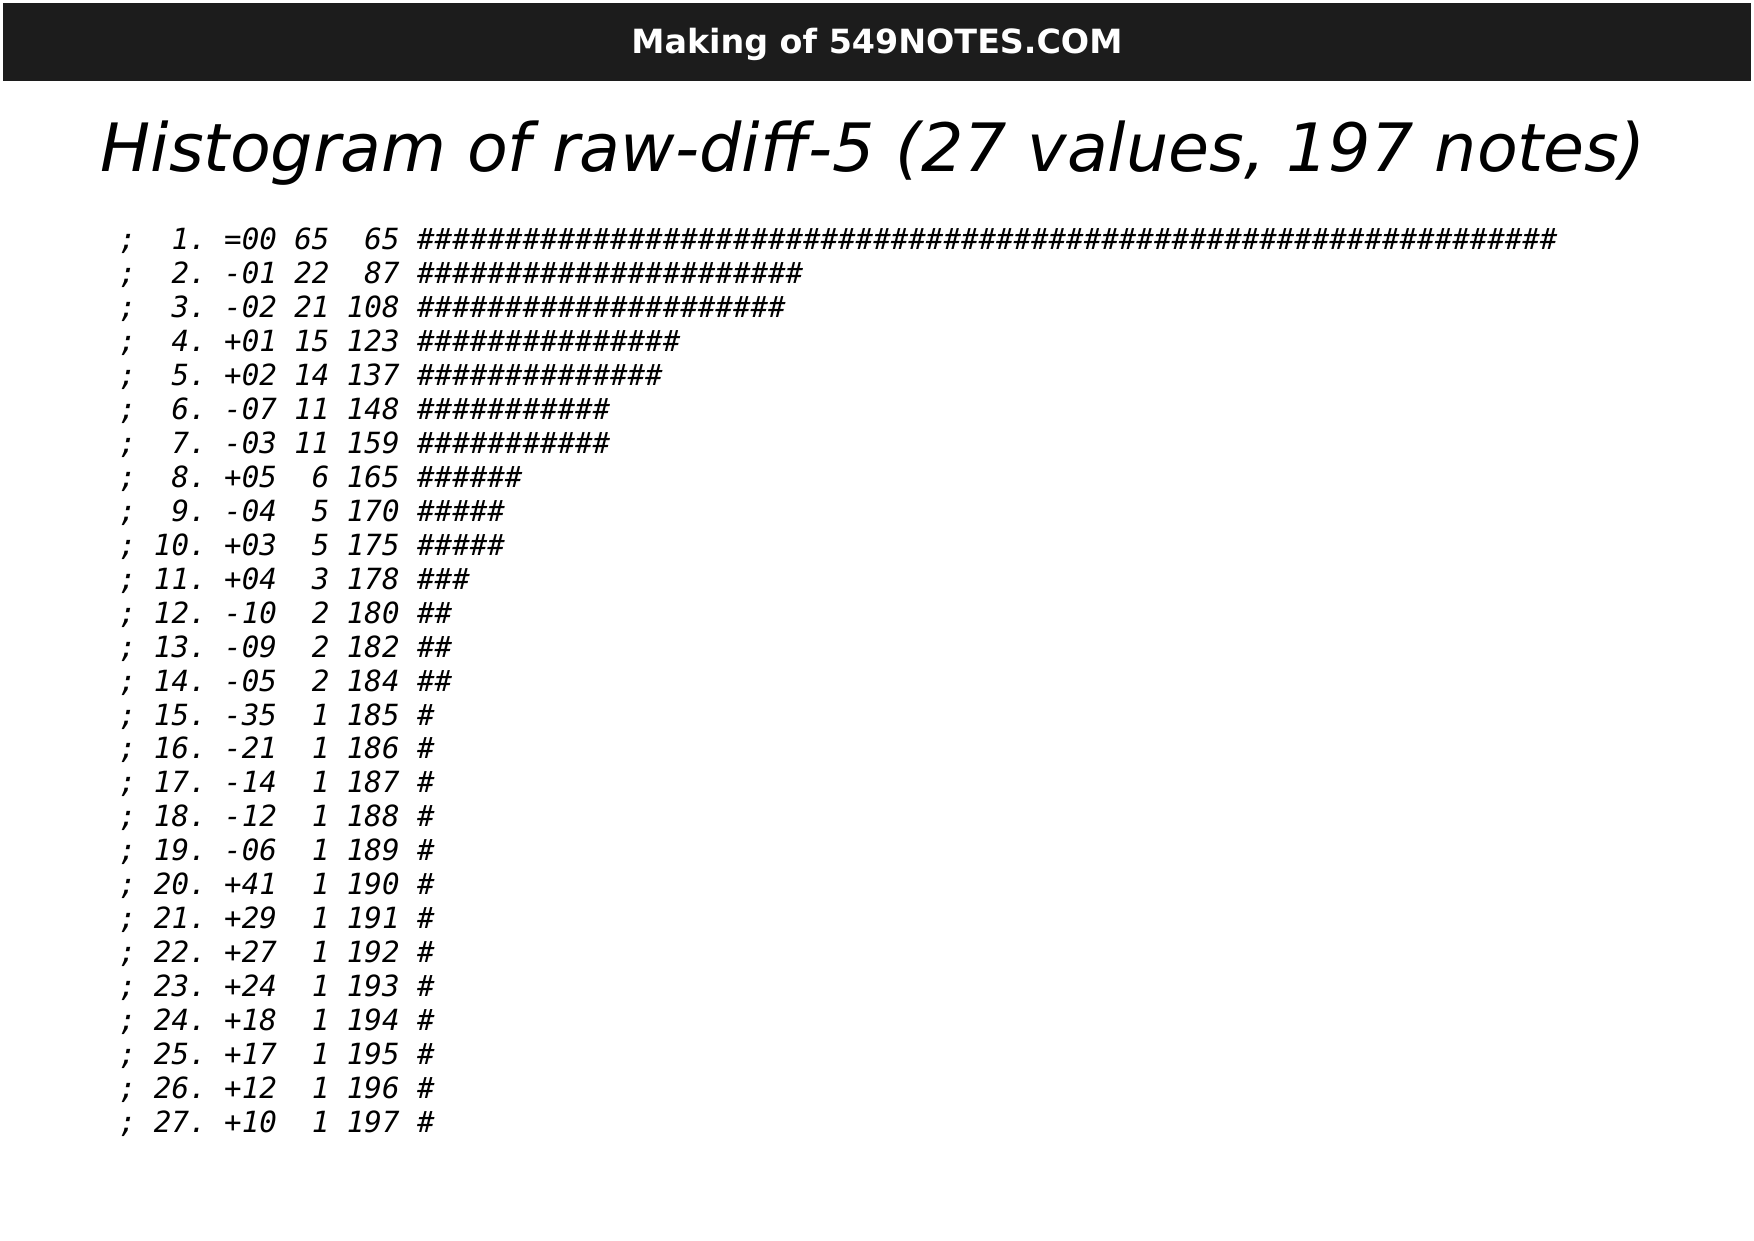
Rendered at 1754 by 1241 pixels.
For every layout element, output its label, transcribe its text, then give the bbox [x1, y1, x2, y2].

text Histogram of raw-diff-5 (27 values, 197 notes) [3, 110, 1751, 188]
table_header ; 1. =00 65 65 ################################################################# ; 2. -01 22 87 ###################### ; 3. -02 21 108 ##################### ; 4. +01 15 123 ############### ; 5. +02 14 137 ############## ; 6. -07 11 148 ########### ; 7. -03 11 159 ########### ; 8. +05 6 165 ###### ; 9. -04 5 170 ##### ; 10. +03 5 175 ##### ; 11. +04 3 178 ### ; 12. -10 2 180 ## ; 13. -09 2 182 ## ; 14. -05 2 184 ## ; 15. -35 1 185 # ; 16. -21 1 186 # ; 17. -14 1 187 # ; 18. -12 1 188 # ; 19. -06 1 189 # ; 20. +41 1 190 # ; 21. +29 1 191 # ; 22. +27 1 192 # ; 23. +24 1 193 # ; 24. +18 1 194 # ; 25. +17 1 195 # ; 26. +12 1 196 # ; 27. +10 1 197 # [113, 217, 1616, 1145]
